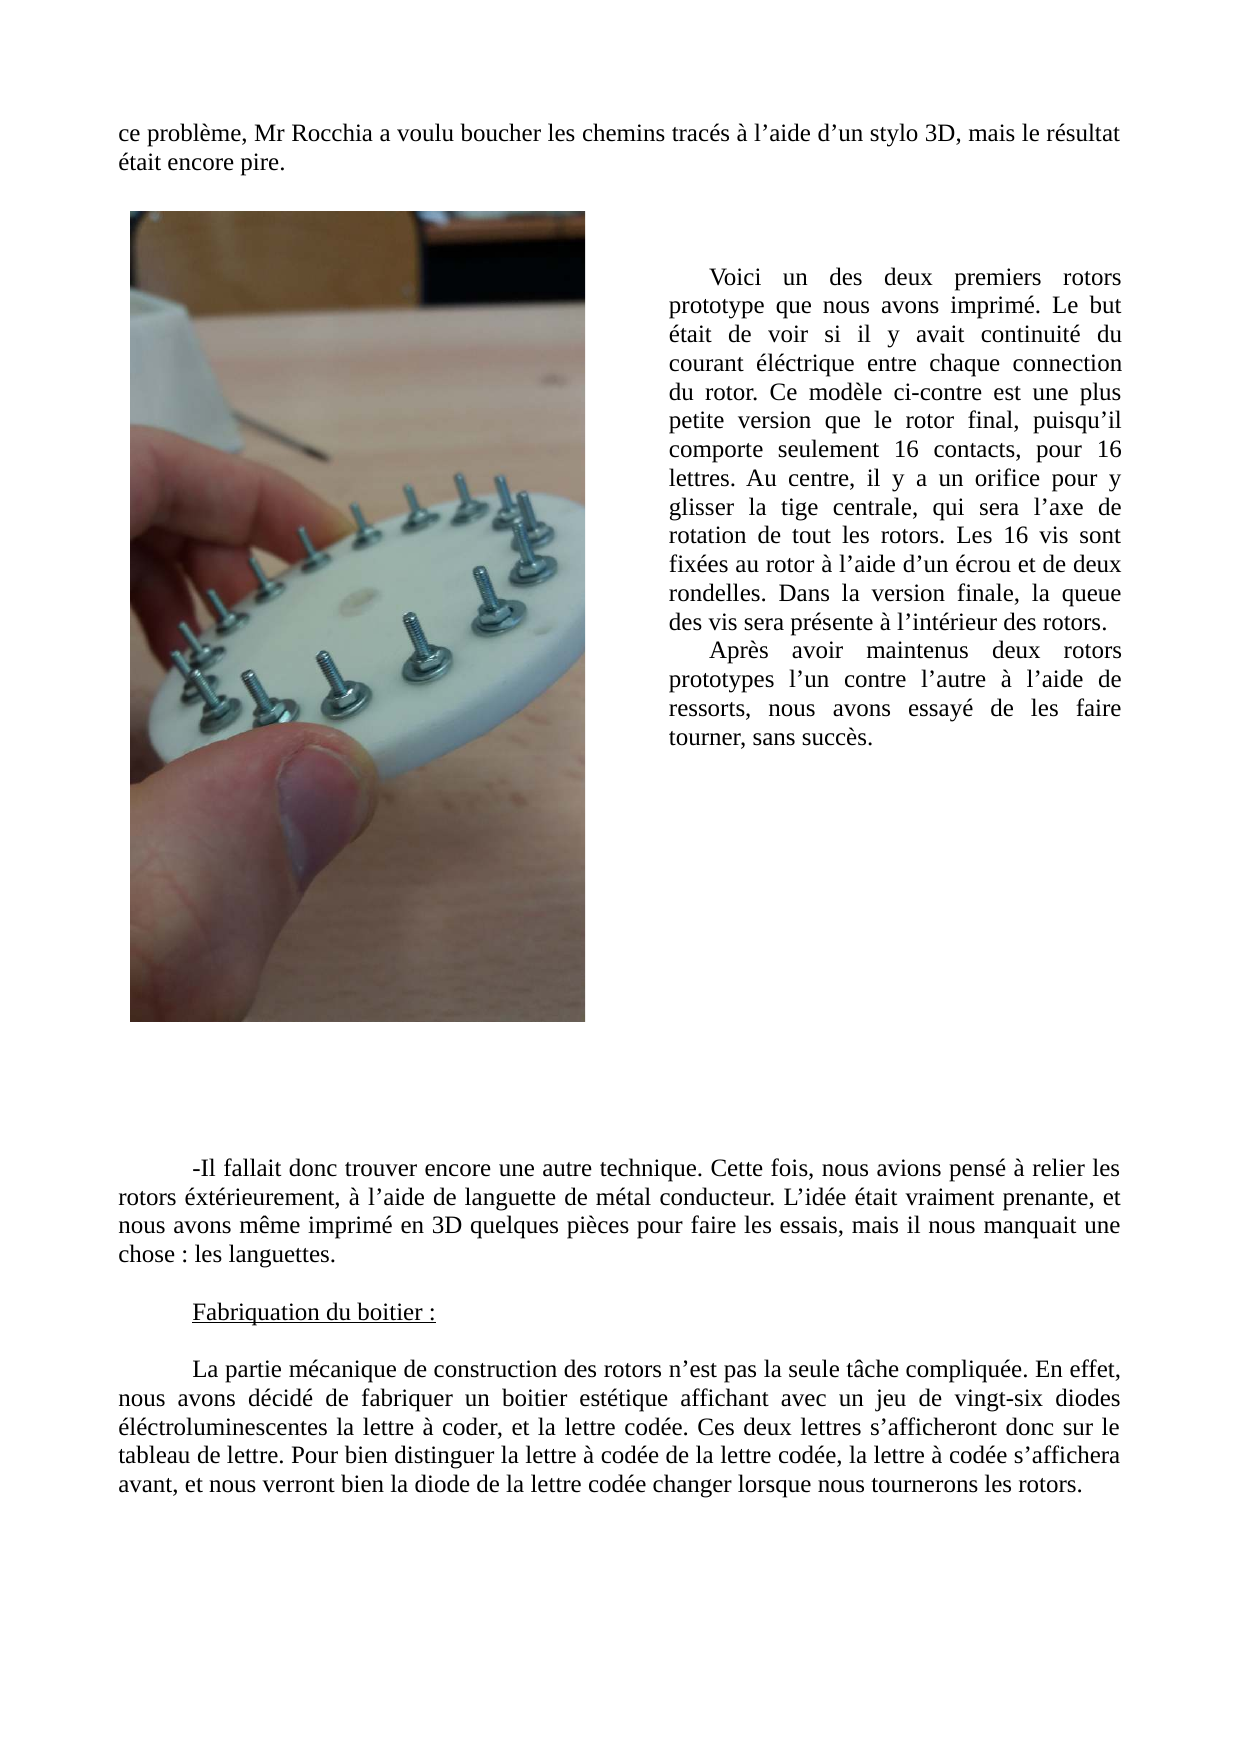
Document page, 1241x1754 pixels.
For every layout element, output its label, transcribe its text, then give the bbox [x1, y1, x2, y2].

text Voici un des deux premiers rotors prototype que nous avons imprimé. Le but était de voir si il y avait continuité du courant éléctrique entre chaque connection du rotor. Ce modèle ci-contre est une plus petite version que le rotor final, puisqu’il comporte seulement 16 contacts, pour 16 lettres. Au centre, il y a un orifice pour y glisser la tige centrale, qui sera l’axe de rotation de tout les rotors. Les 16 vis sont fixées au rotor à l’aide d’un écrou et de deux rondelles. Dans la version finale, la queue des vis sera présente à l’intérieur des rotors. [669, 262, 1122, 636]
text -Il fallait donc trouver encore une autre technique. Cette fois, nous avions pensé à relier les rotors éxtérieurement, à l’aide de languette de métal conducteur. L’idée était vraiment prenante, et nous avons même imprimé en 3D quelques pièces pour faire les essais, mais il nous manquait une chose : les languettes. [118, 1153, 1122, 1268]
text La partie mécanique de construction des rotors n’est pas la seule tâche compliquée. En effet, nous avons décidé de fabriquer un boitier estétique affichant avec un jeu de vingt-six diodes éléctroluminescentes la lettre à coder, et la lettre codée. Ces deux lettres s’afficheront donc sur le tableau de lettre. Pour bien distinguer la lettre à codée de la lettre codée, la lettre à codée s’affichera avant, et nous verront bien la diode de la lettre codée changer lorsque nous tournerons les rotors. [118, 1354, 1122, 1498]
picture [130, 211, 586, 1022]
text Après avoir maintenus deux rotors prototypes l’un contre l’autre à l’aide de ressorts, nous avons essayé de les faire tourner, sans succès. [669, 636, 1122, 751]
text ce problème, Mr Rocchia a voulu boucher les chemins tracés à l’aide d’un stylo 3D, mais le résultat était encore pire. [118, 118, 1122, 176]
text Fabriquation du boitier : [118, 1297, 1122, 1326]
